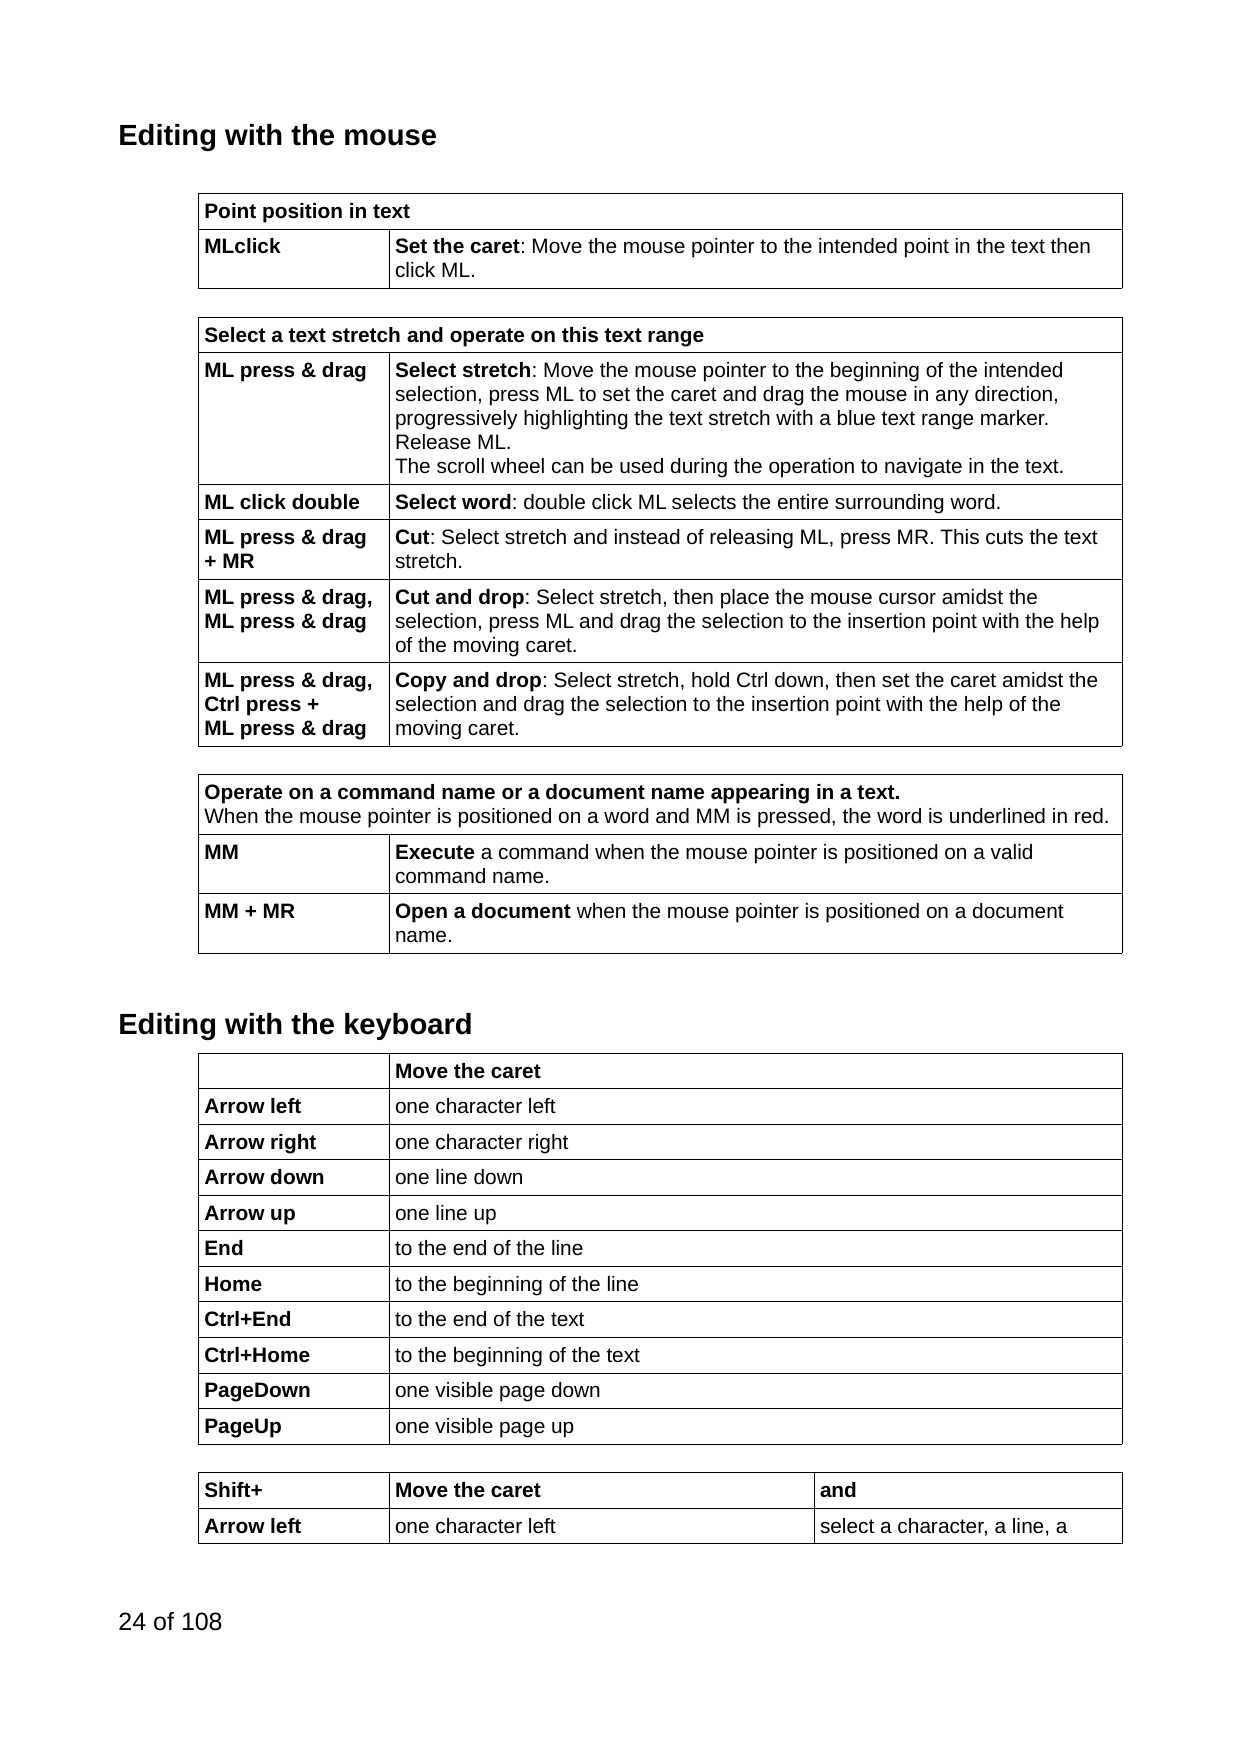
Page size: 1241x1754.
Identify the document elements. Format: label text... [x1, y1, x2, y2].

table_cell one character left [390, 1089, 1122, 1124]
table_header Shift+ [199, 1473, 389, 1508]
table_cell Arrow up [199, 1196, 389, 1230]
table_header Operate on a command name or a document name appearing in a text. When the mouse pointer is positioned on a word and MM is pressed, the word is underlined in red. [199, 775, 1122, 834]
table_header Move the caret [390, 1473, 814, 1508]
table_cell Arrow left [199, 1509, 389, 1543]
table_cell Select stretch: Move the mouse pointer to the beginning of the intended selection, press ML to set the caret and drag the mouse in any direction, progressively highlighting the text stretch with a blue text range marker. Release ML. The scroll wheel can be used during the operation to navigate in the text. [390, 353, 1122, 484]
table_cell one character right [390, 1125, 1122, 1159]
table_cell Set the caret: Move the mouse pointer to the intended point in the text then click ML. [390, 230, 1122, 288]
table_cell Cut and drop: Select stretch, then place the mouse cursor amidst the selection, press ML and drag the selection to the insertion point with the help of the moving caret. [390, 580, 1122, 662]
table_cell Home [199, 1267, 389, 1301]
table_cell PageDown [199, 1374, 389, 1408]
table_header Move the caret [390, 1054, 1122, 1088]
table_cell to the end of the line [390, 1231, 1122, 1266]
table_cell Ctrl+End [199, 1302, 389, 1337]
subtitle Editing with the keyboard [118, 1007, 1122, 1040]
table_cell one character left [390, 1509, 814, 1543]
table_header and [815, 1473, 1122, 1508]
table_cell MLclick [199, 230, 389, 288]
table_cell one visible page down [390, 1374, 1122, 1408]
table_cell ML press & drag, ML press & drag [199, 580, 389, 662]
table_cell End [199, 1231, 389, 1266]
table_cell ML press & drag [199, 353, 389, 484]
table_cell Arrow down [199, 1160, 389, 1195]
table_cell ML press & drag, Ctrl press + ML press & drag [199, 663, 389, 746]
table_cell one line up [390, 1196, 1122, 1230]
table_cell Ctrl+Home [199, 1338, 389, 1372]
table_cell Copy and drop: Select stretch, hold Ctrl down, then set the caret amidst the selection and drag the selection to the insertion point with the help of the moving caret. [390, 663, 1122, 746]
table_cell ML click double [199, 485, 389, 519]
table_cell Arrow left [199, 1089, 389, 1124]
table_cell Select word: double click ML selects the entire surrounding word. [390, 485, 1122, 519]
table_cell PageUp [199, 1409, 389, 1443]
table_cell one line down [390, 1160, 1122, 1195]
table_cell Open a document when the mouse pointer is positioned on a document name. [390, 894, 1122, 953]
table_header Point position in text [199, 194, 1122, 228]
table_cell MM + MR [199, 894, 389, 953]
table_cell one visible page up [390, 1409, 1122, 1443]
table_cell Cut: Select stretch and instead of releasing ML, press MR. This cuts the text stretch. [390, 520, 1122, 579]
table_cell to the beginning of the line [390, 1267, 1122, 1301]
table_header Select a text stretch and operate on this text range [199, 318, 1122, 352]
table_cell MM [199, 835, 389, 893]
table_cell to the end of the text [390, 1302, 1122, 1337]
table_cell select a character, a line, a [815, 1509, 1122, 1543]
table_header [199, 1054, 389, 1088]
table_cell to the beginning of the text [390, 1338, 1122, 1372]
subtitle Editing with the mouse [118, 118, 1122, 152]
table_cell Arrow right [199, 1125, 389, 1159]
table_cell Execute a command when the mouse pointer is positioned on a valid command name. [390, 835, 1122, 893]
table_cell ML press & drag + MR [199, 520, 389, 579]
